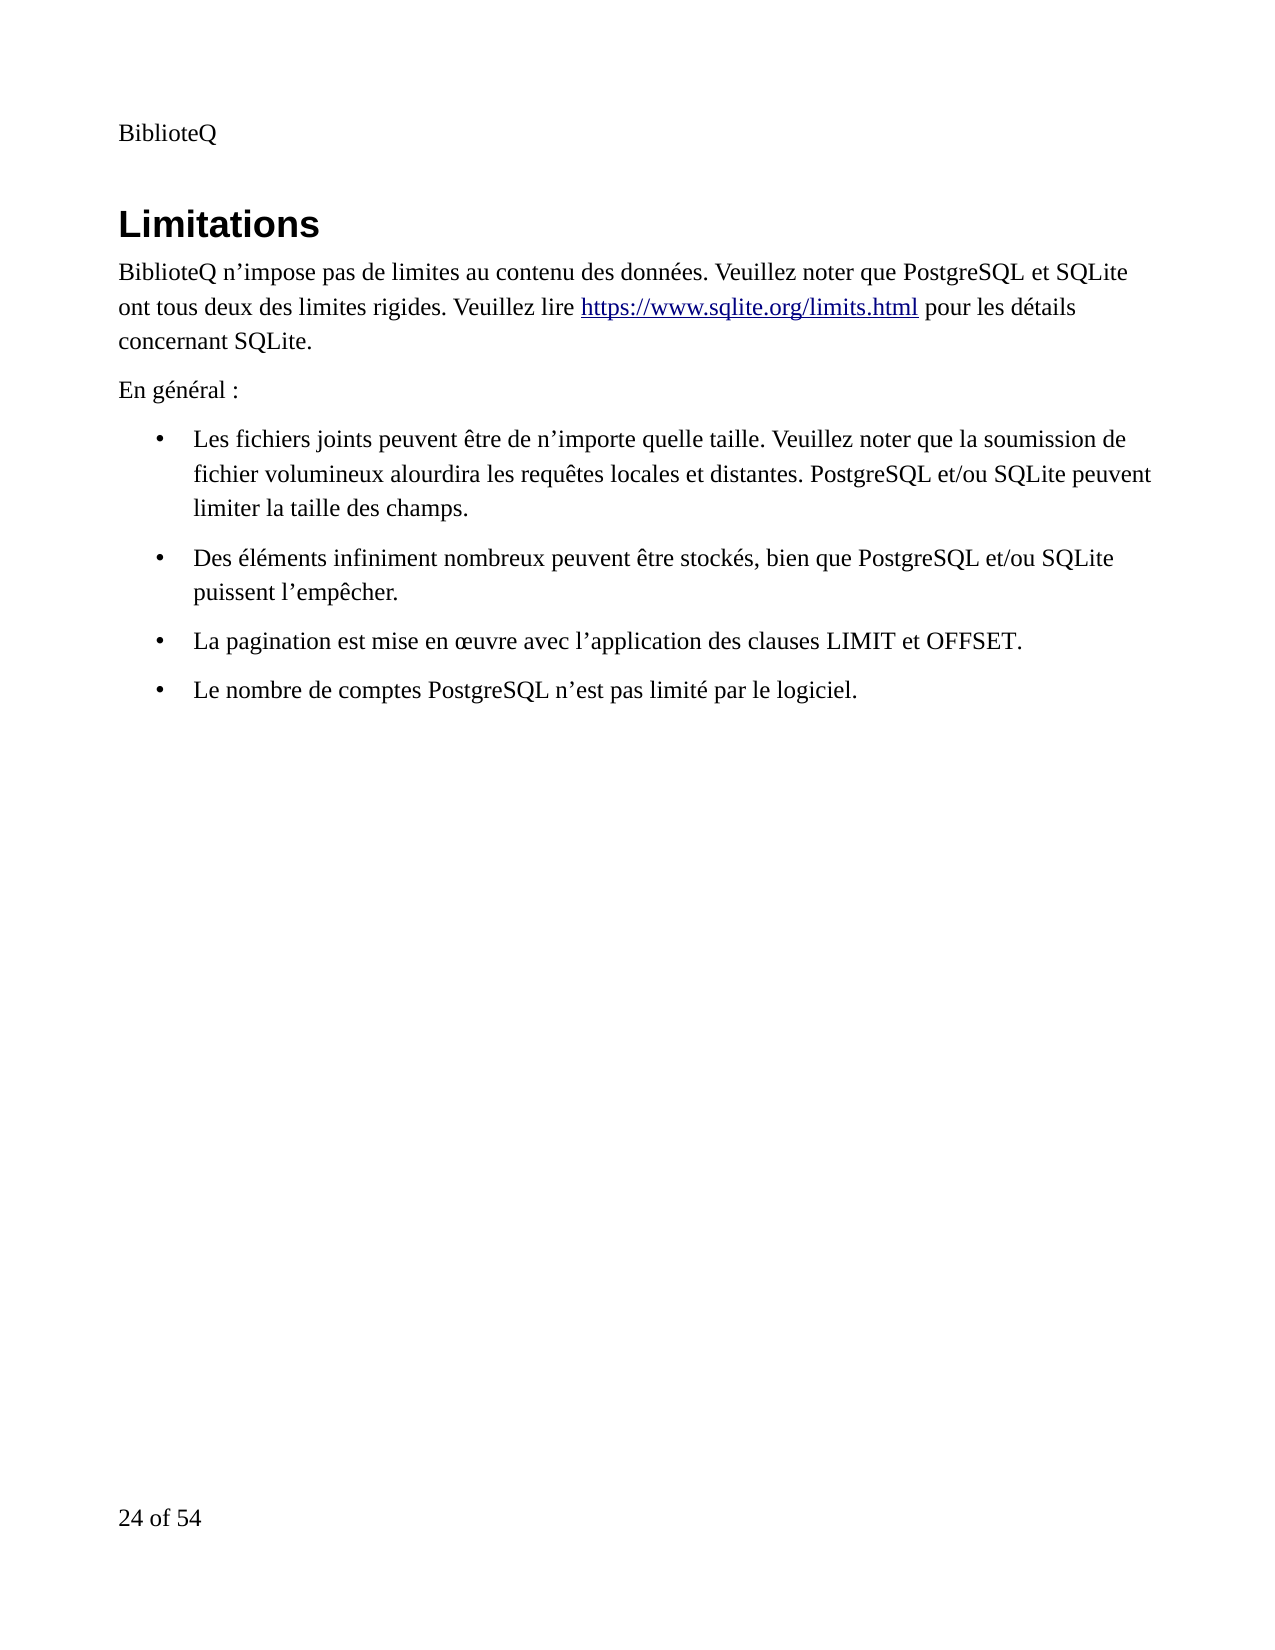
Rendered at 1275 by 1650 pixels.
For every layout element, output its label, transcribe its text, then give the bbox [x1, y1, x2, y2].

text En général : [118, 376, 1157, 404]
text BiblioteQ n’impose pas de limites au contenu des données. Veuillez noter que PostgreSQL et SQLite ont tous deux des limites rigides. Veuillez lire https://www.sqlite.org/limits.html pour les détails concernant SQLite. [118, 257, 1157, 355]
list Le nombre de comptes PostgreSQL n’est pas limité par le logiciel. [156, 675, 1157, 704]
list La pagination est mise en œuvre avec l’application des clauses LIMIT et OFFSET. [156, 626, 1157, 655]
subtitle Limitations [118, 201, 1157, 245]
list Les fichiers joints peuvent être de n’importe quelle taille. Veuillez noter que la soumission de fichier volumineux alourdira les requêtes locales et distantes. PostgreSQL et/ou SQLite peuvent limiter la taille des champs. [156, 424, 1157, 522]
list Des éléments infiniment nombreux peuvent être stockés, bien que PostgreSQL et/ou SQLite puissent l’empêcher. [156, 543, 1157, 606]
